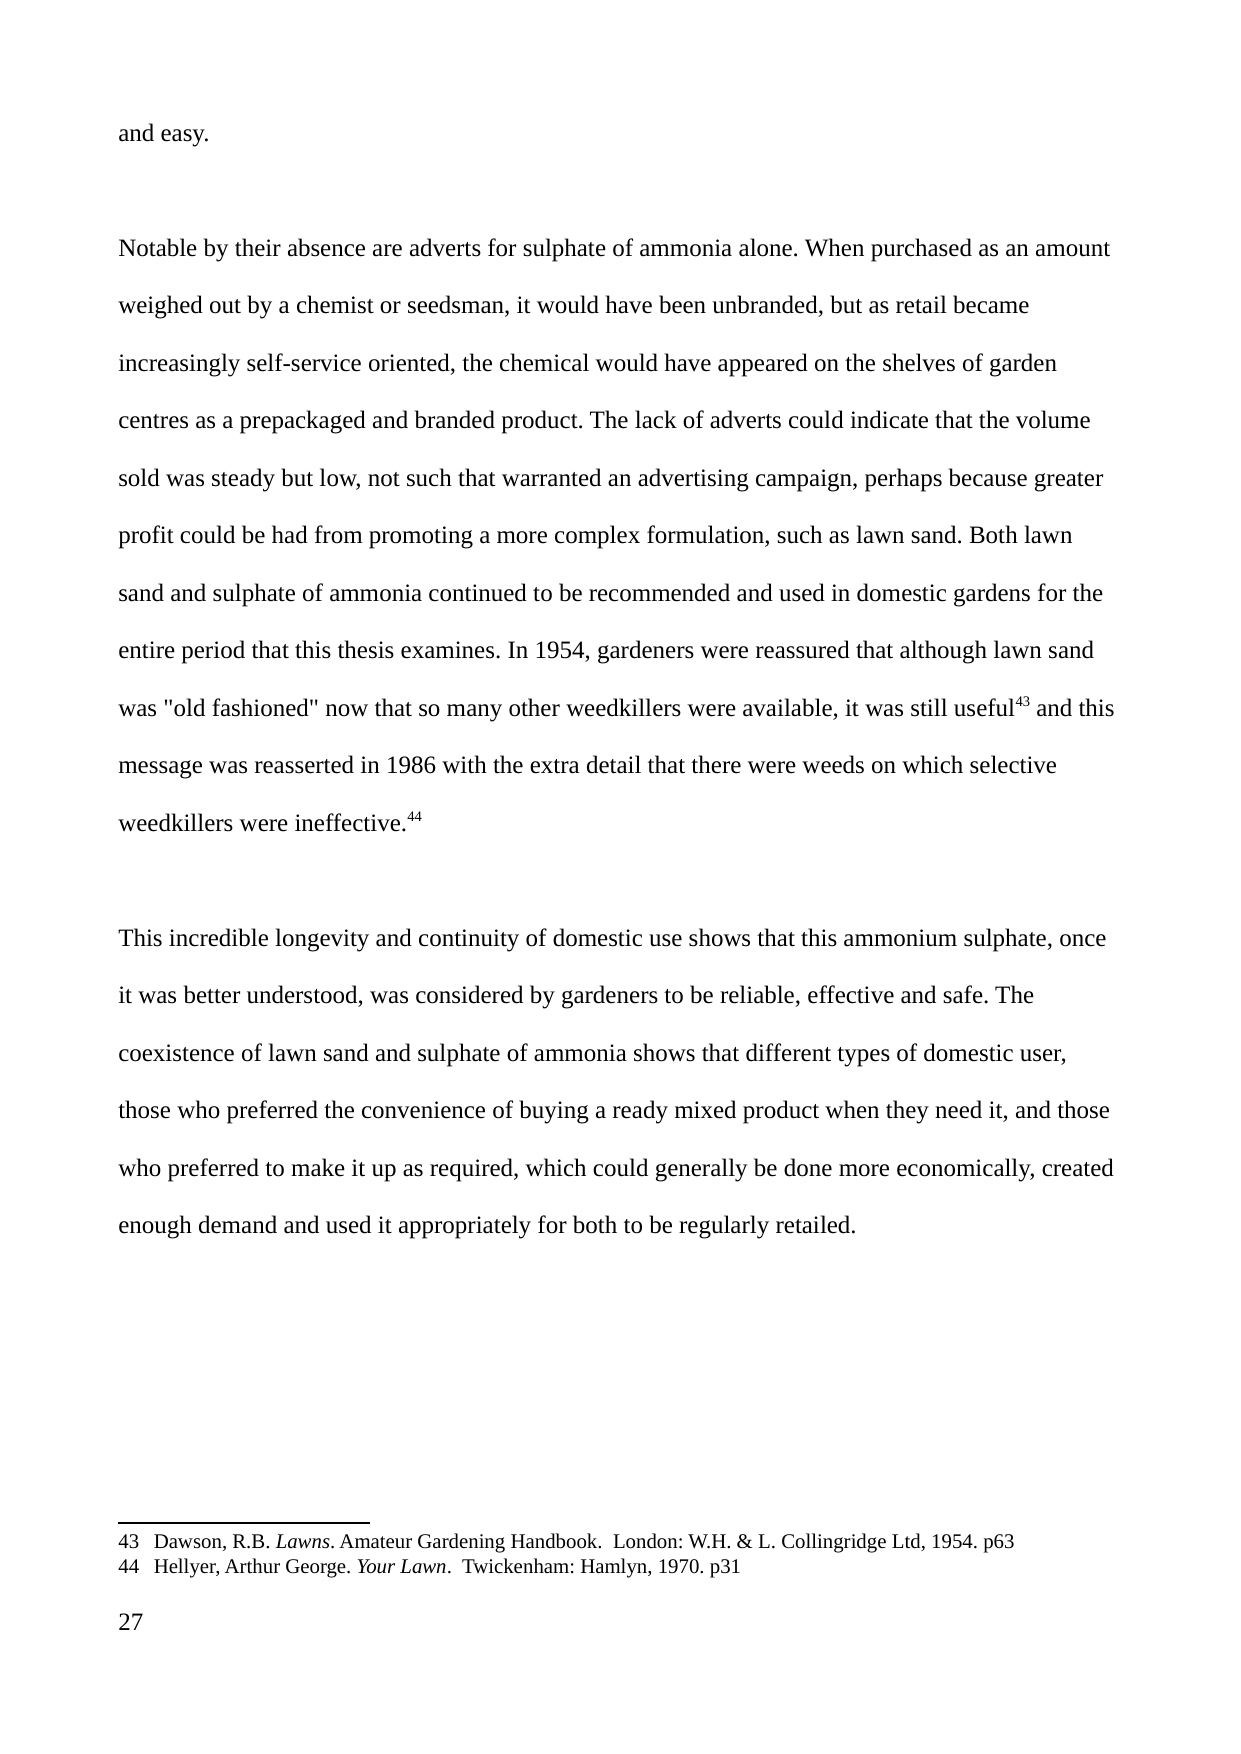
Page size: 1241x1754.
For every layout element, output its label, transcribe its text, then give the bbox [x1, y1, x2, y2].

text This incredible longevity and continuity of domestic use shows that this ammonium sulphate, once it was better understood, was considered by gardeners to be reliable, effective and safe. The coexistence of lawn sand and sulphate of ammonia shows that different types of domestic user, those who preferred the convenience of buying a ready mixed product when they need it, and those who preferred to make it up as required, which could generally be done more economically, created enough demand and used it appropriately for both to be regularly retailed. [118, 923, 1122, 1239]
text Notable by their absence are adverts for sulphate of ammonia alone. When purchased as an amount weighed out by a chemist or seedsman, it would have been unbranded, but as retail became increasingly self-service oriented, the chemical would have appeared on the shelves of garden centres as a prepackaged and branded product. The lack of adverts could indicate that the volume sold was steady but low, not such that warranted an advertising campaign, perhaps because greater profit could be had from promoting a more complex formulation, such as lawn sand. Both lawn sand and sulphate of ammonia continued to be recommended and used in domestic gardens for the entire period that this thesis examines. In 1954, gardeners were reassured that although lawn sand was "old fashioned" now that so many other weedkillers were available, it was still useful and this message was reasserted in 1986 with the extra detail that there were weeds on which selective weedkillers were ineffective. [118, 233, 1122, 837]
text and easy. [118, 118, 1122, 147]
text Dawson, R.B. Lawns. Amateur Gardening Handbook. London: W.H. & L. Collingridge Ltd, 1954. p63 [118, 1529, 1122, 1553]
text Hellyer, Arthur George. Your Lawn. Twickenham: Hamlyn, 1970. p31 [118, 1553, 1122, 1578]
